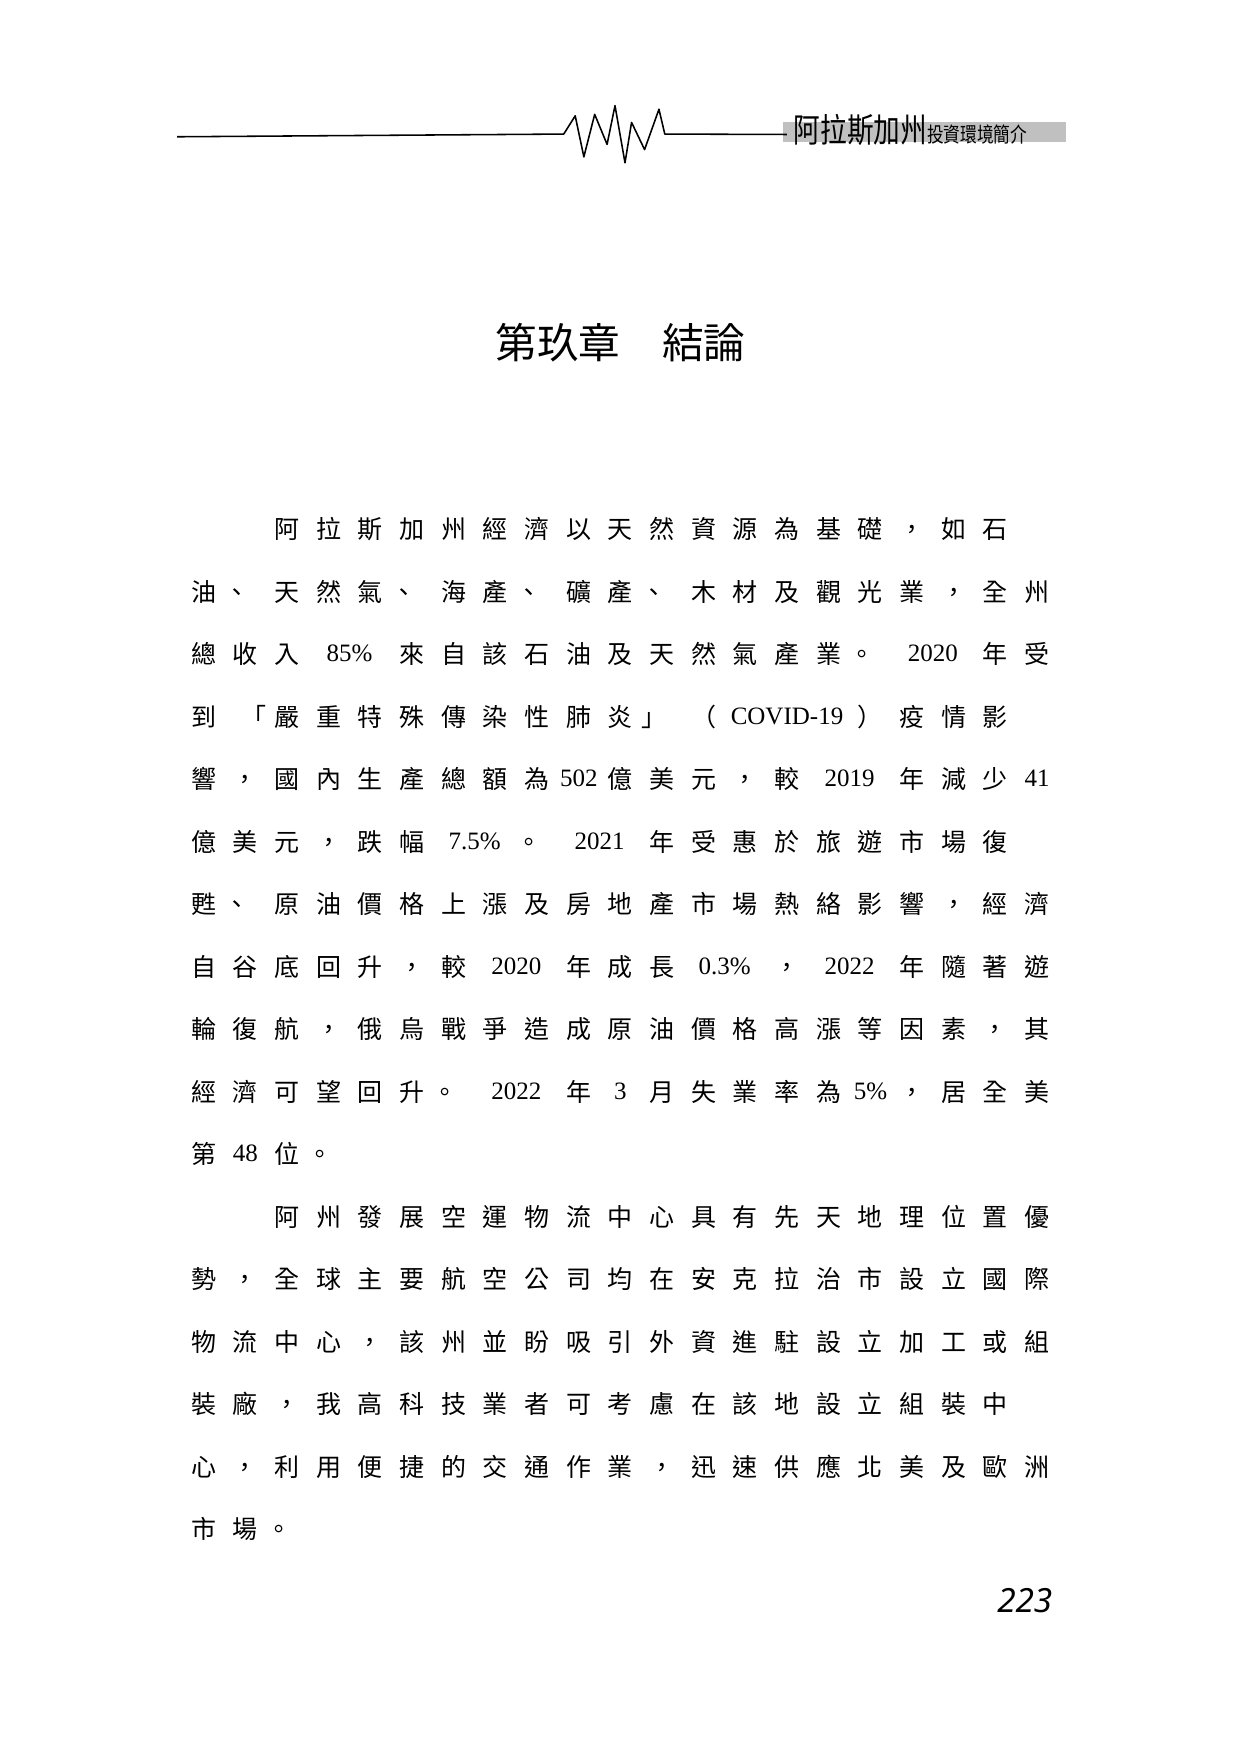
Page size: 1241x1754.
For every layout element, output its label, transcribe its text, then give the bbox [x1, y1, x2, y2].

text 阿州發展空運物流中心具有先天地理位置優勢，全球主要航空公司均在安克拉治市設立國際物流中心，該州並盼吸引外資進駐設立加工或組裝廠，我高科技業者可考慮在該地設立組裝中心，利用便捷的交通作業，迅速供應北美及歐洲市場。 [183, 1174, 1058, 1549]
text 阿拉斯加州經濟以天然資源為基礎，如石油、天然氣、海產、礦產、木材及觀光業，全州總收入85%來自該石油及天然氣產業。2020年受到「嚴重特殊傳染性肺炎」（COVID-19）疫情影響，國內生產總額為502億美元，較2019年減少41億美元，跌幅7.5%。2021年受惠於旅遊市場復甦、原油價格上漲及房地產市場熱絡影響，經濟自谷底回升，較2020年成長0.3%，2022年隨著遊輪復航，俄烏戰爭造成原油價格高漲等因素，其經濟可望回升。2022年3月失業率為5%，居全美第48位。 [183, 486, 1058, 1174]
text 第玖章 結論 [183, 299, 1058, 361]
